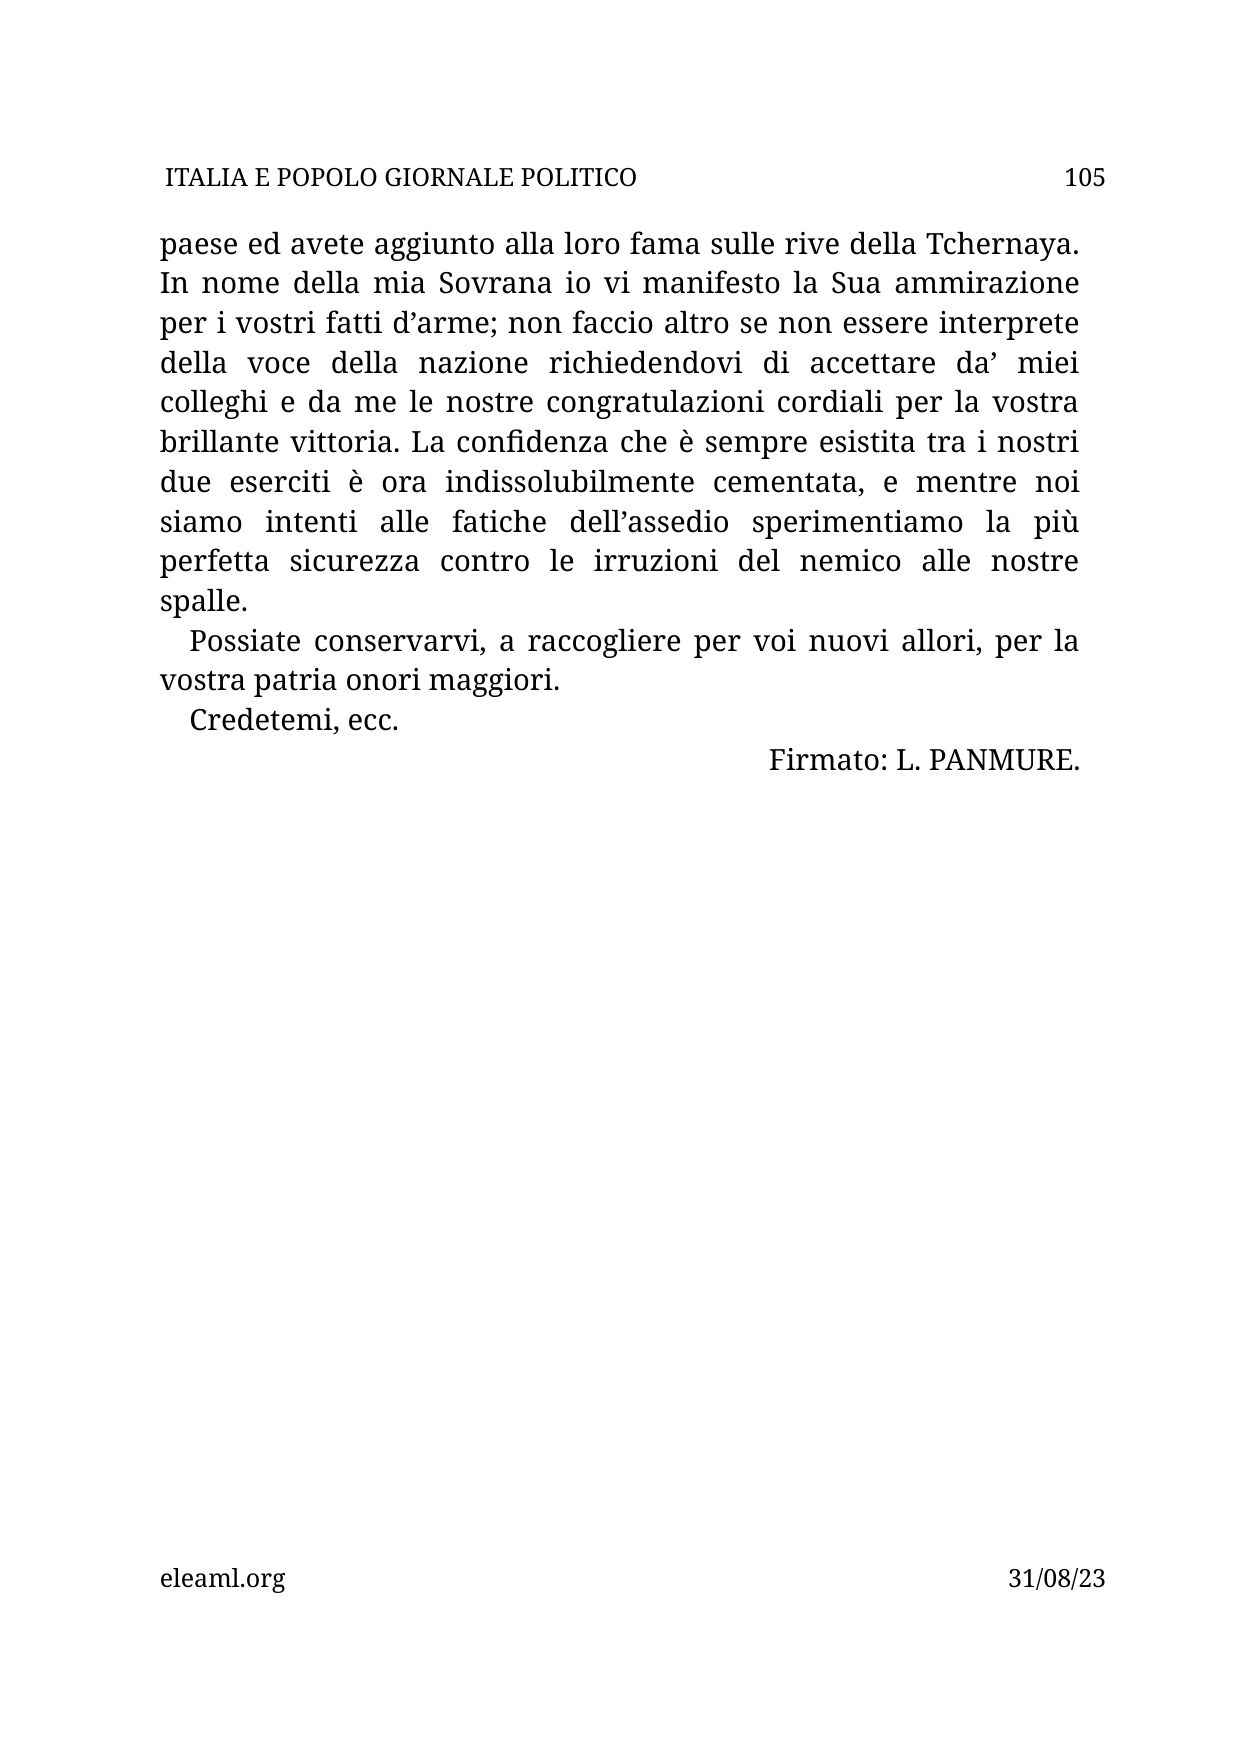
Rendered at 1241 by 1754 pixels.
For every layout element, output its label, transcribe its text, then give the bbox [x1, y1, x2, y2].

text Firmato: L. PANMURE. [159, 739, 1081, 779]
text Credetemi, ecc. [159, 699, 1081, 739]
text paese ed avete aggiunto alla loro fama sulle rive della Tchernaya. In nome della mia Sovrana io vi manifesto la Sua ammirazione per i vostri fatti d’arme; non faccio altro se non essere interprete della voce della nazione richiedendovi di accettare da’ miei colleghi e da me le nostre congratulazioni cordiali per la vostra brillante vittoria. La confidenza che è sempre esistita tra i nostri due eserciti è ora indissolubilmente cementata, e mentre noi siamo intenti alle fatiche dell’assedio sperimentiamo la più perfetta sicurezza contro le irruzioni del nemico alle nostre spalle. [159, 223, 1081, 620]
text Possiate conservarvi, a raccogliere per voi nuovi allori, per la vostra patria onori maggiori. [159, 620, 1081, 699]
